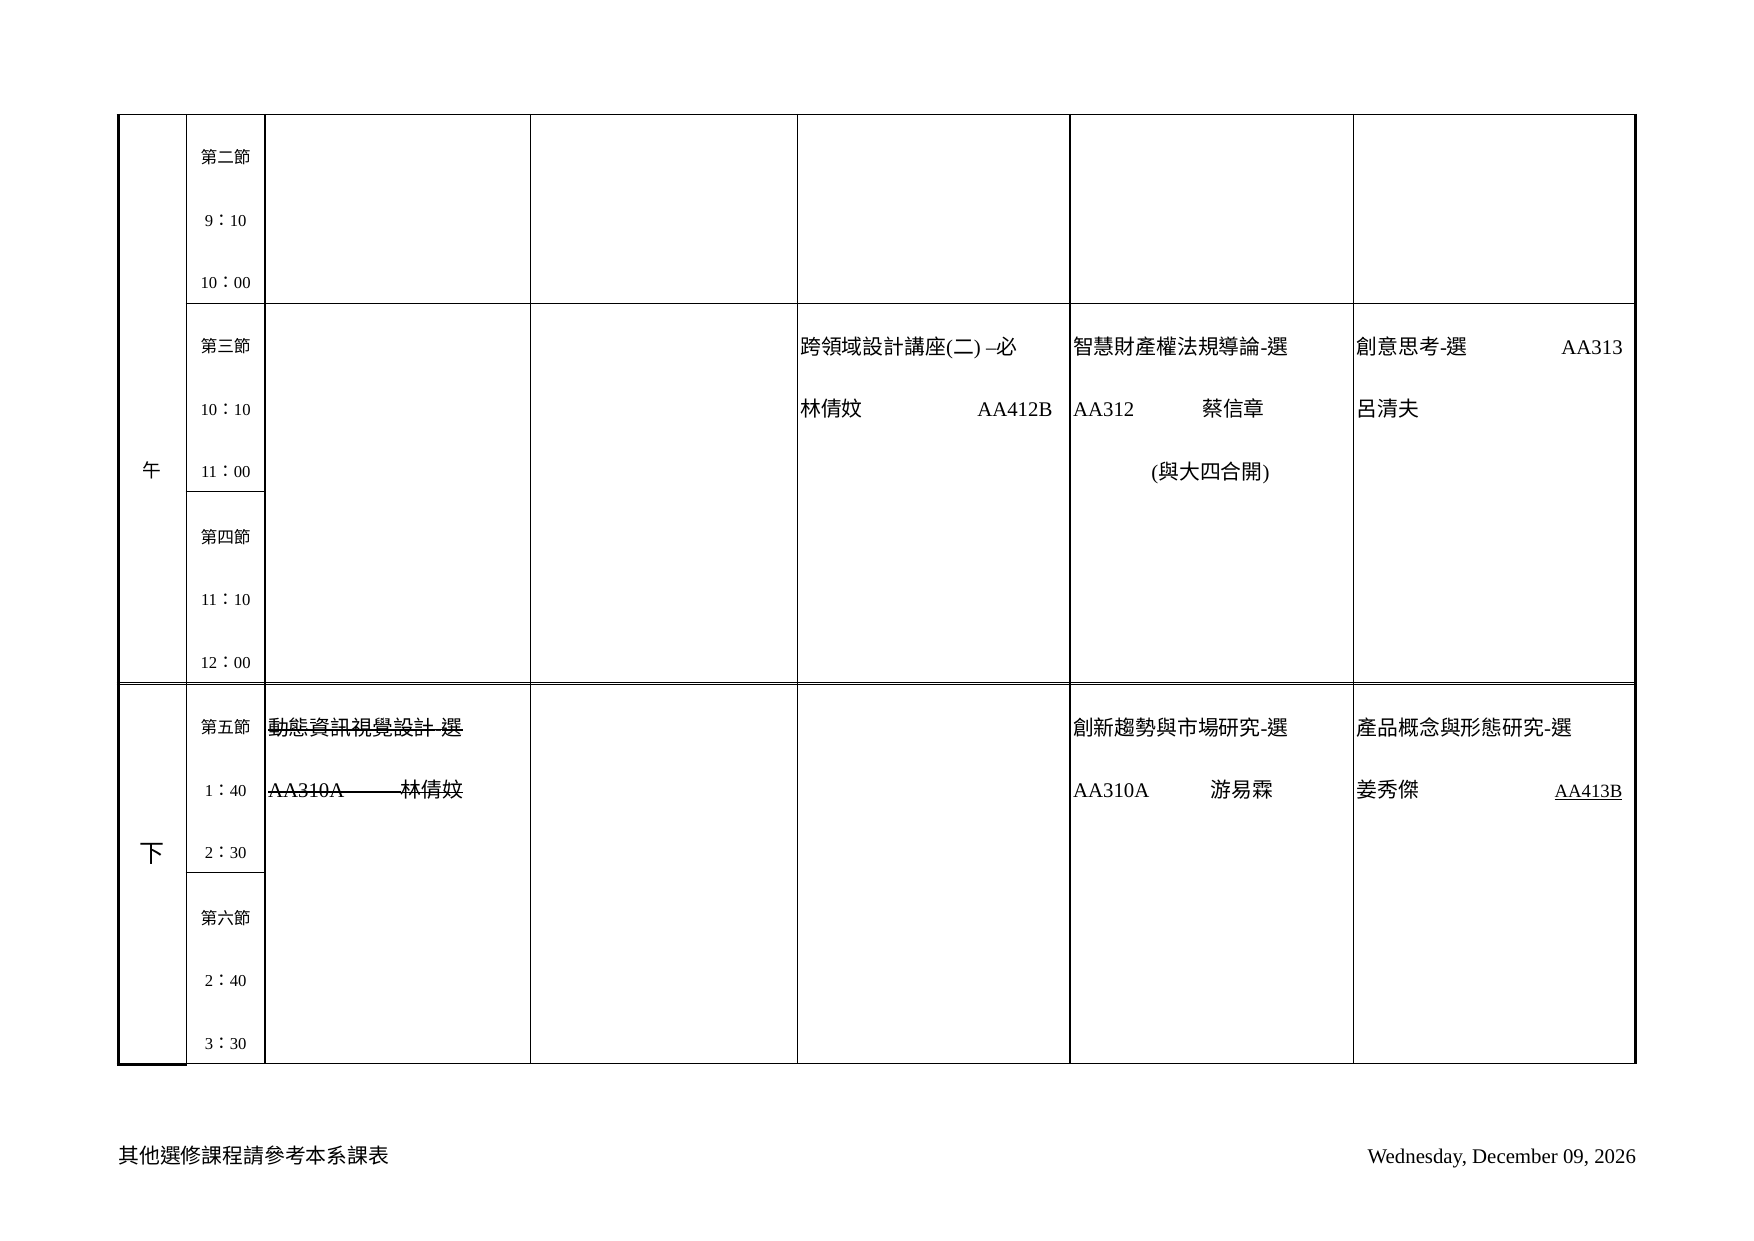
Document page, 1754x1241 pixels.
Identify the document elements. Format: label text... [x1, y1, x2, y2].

table_cell 第四節 11：10 12：00 [187, 492, 264, 682]
table_cell [531, 685, 797, 1063]
table_cell 動態資訊視覺設計-選AA310A 林倩妏 [266, 685, 530, 1063]
table_cell [266, 304, 530, 682]
table_cell [1071, 115, 1353, 302]
table_cell 創意思考-選 AA313 呂清夫 [1354, 304, 1634, 682]
table_cell [1354, 115, 1634, 302]
table_cell 第三節 10：10 11：00 [187, 304, 264, 491]
table_cell 第二節 9：10 10：00 [187, 115, 264, 302]
table_cell [266, 115, 530, 302]
table_cell [531, 115, 797, 302]
table_cell 創新趨勢與市場研究-選 AA310A 游易霖 [1071, 685, 1353, 1063]
table_cell [531, 304, 797, 682]
table_cell 下 [120, 685, 186, 1063]
table_cell 跨領域設計講座(二) –必 林倩妏 AA412B [798, 304, 1069, 682]
table_cell 午 [120, 115, 186, 682]
table_cell 產品概念與形態研究-選 姜秀傑 AA413B [1354, 685, 1634, 1063]
table_cell 第六節 2：40 3：30 [187, 873, 264, 1063]
table_cell 第五節 1：40 2：30 [187, 685, 264, 872]
table_cell [798, 115, 1069, 302]
table_cell [798, 685, 1069, 1063]
table_cell 智慧財產權法規導論-選 AA312 蔡信章 (與大四合開) [1071, 304, 1353, 682]
